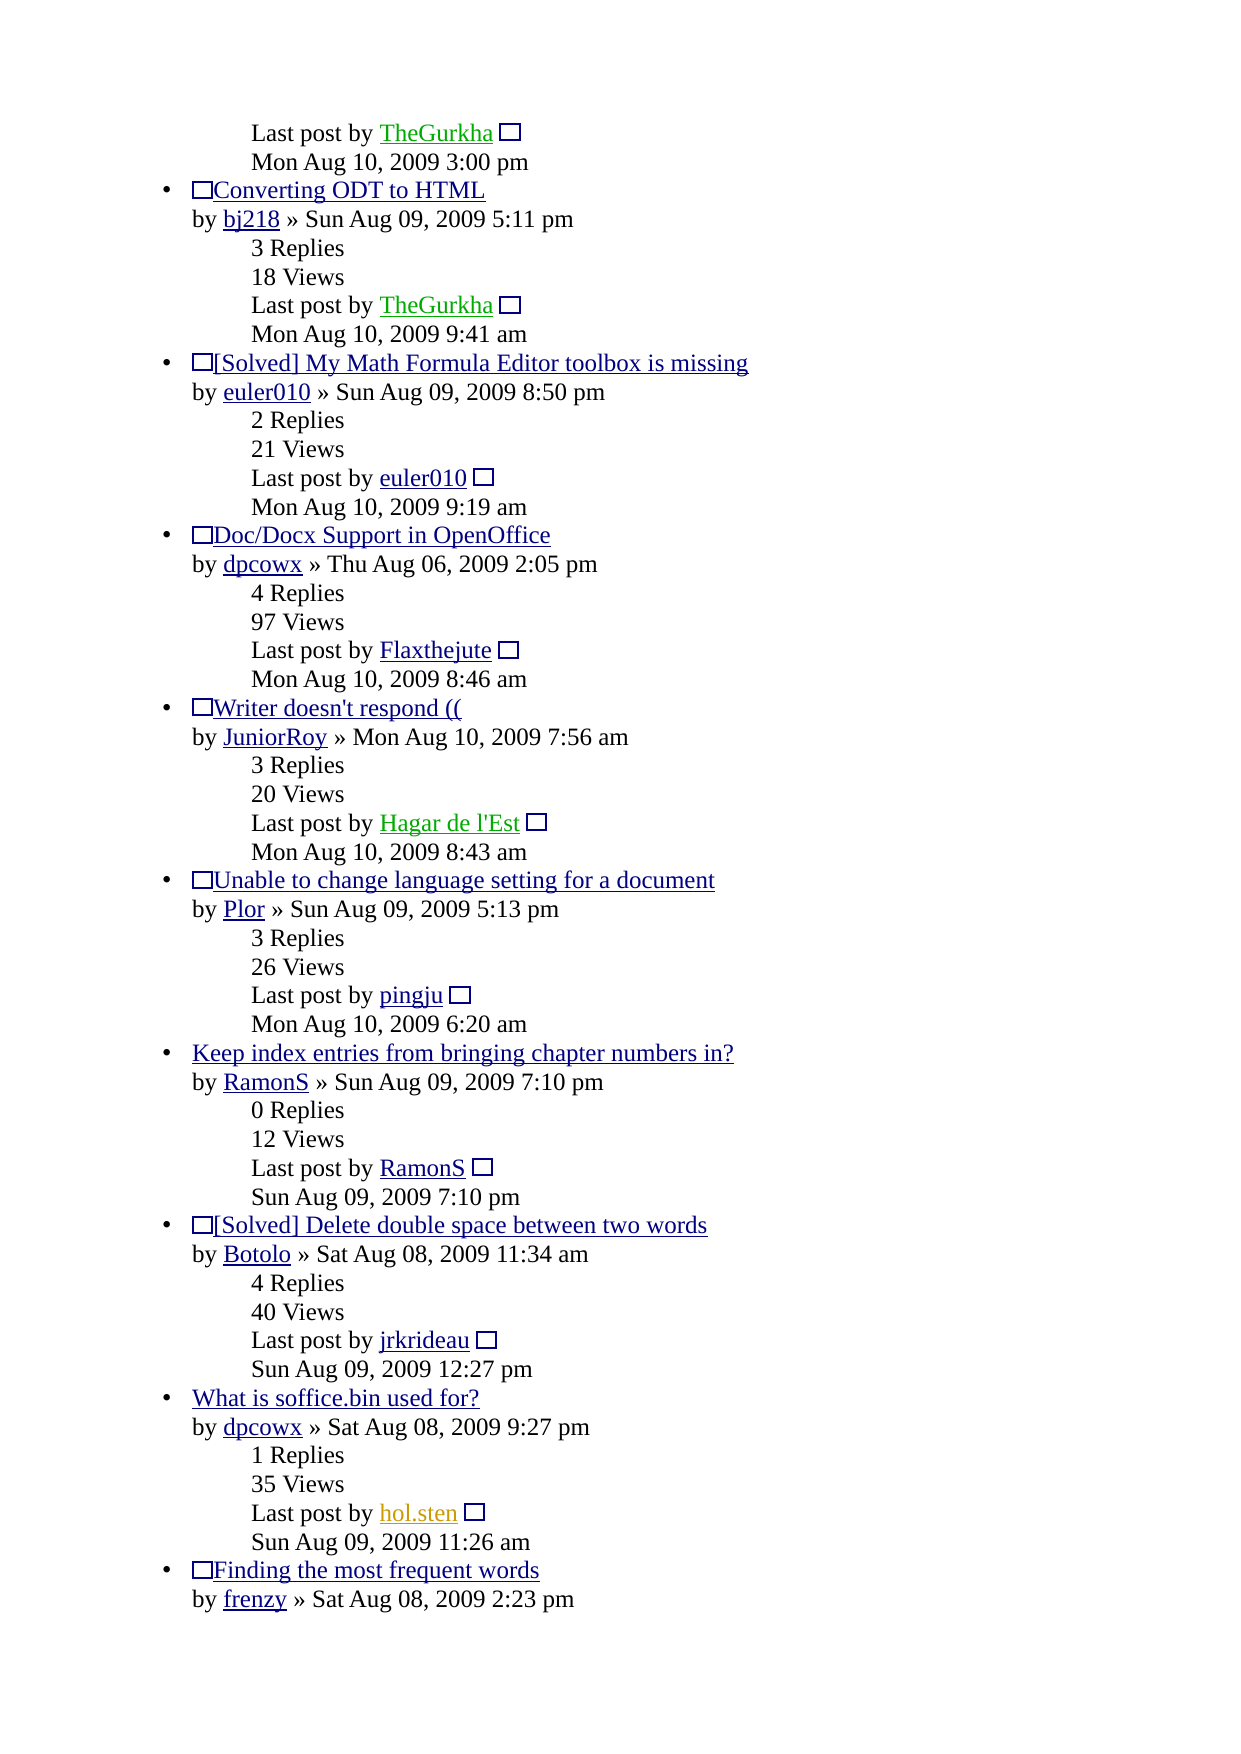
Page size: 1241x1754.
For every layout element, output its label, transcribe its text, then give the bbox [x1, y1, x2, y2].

subtitle Doc/Docx Support in OpenOffice by dpcowx » Thu Aug 06, 2009 2:05 pm [162, 521, 1122, 578]
list 18 Views [221, 262, 1122, 291]
list Last post by Flaxthejute Mon Aug 10, 2009 8:46 am [221, 636, 1122, 693]
list Last post by hol.sten Sun Aug 09, 2009 11:26 am [221, 1498, 1122, 1556]
list 3 Replies [221, 923, 1122, 952]
list Last post by jrkrideau Sun Aug 09, 2009 12:27 pm [221, 1326, 1122, 1383]
list 97 Views [221, 607, 1122, 636]
list 1 Replies [221, 1441, 1122, 1469]
list Last post by TheGurkha Mon Aug 10, 2009 9:41 am [221, 291, 1122, 348]
list 0 Replies [221, 1096, 1122, 1124]
subtitle Keep index entries from bringing chapter numbers in? by RamonS » Sun Aug 09, 2009 7:10 pm [162, 1038, 1122, 1096]
list Last post by pingju Mon Aug 10, 2009 6:20 am [221, 981, 1122, 1038]
subtitle Writer doesn't respond (( by JuniorRoy » Mon Aug 10, 2009 7:56 am [162, 693, 1122, 751]
list Last post by Hagar de l'Est Mon Aug 10, 2009 8:43 am [221, 808, 1122, 866]
list 40 Views [221, 1297, 1122, 1326]
list 20 Views [221, 779, 1122, 808]
list 26 Views [221, 952, 1122, 981]
subtitle Finding the most frequent words by frenzy » Sat Aug 08, 2009 2:23 pm [162, 1556, 1122, 1613]
list 3 Replies [221, 233, 1122, 262]
list Last post by RamonS Sun Aug 09, 2009 7:10 pm [221, 1153, 1122, 1211]
subtitle [Solved] My Math Formula Editor toolbox is missing by euler010 » Sun Aug 09, 2009 8:50 pm [162, 348, 1122, 406]
subtitle What is soffice.bin used for? by dpcowx » Sat Aug 08, 2009 9:27 pm [162, 1383, 1122, 1441]
subtitle Converting ODT to HTML by bj218 » Sun Aug 09, 2009 5:11 pm [162, 176, 1122, 233]
list Last post by euler010 Mon Aug 10, 2009 9:19 am [221, 463, 1122, 521]
list 21 Views [221, 434, 1122, 463]
list 4 Replies [221, 1268, 1122, 1297]
list Last post by TheGurkha Mon Aug 10, 2009 3:00 pm [221, 118, 1122, 176]
subtitle [Solved] Delete double space between two words by Botolo » Sat Aug 08, 2009 11:34 am [162, 1211, 1122, 1268]
list 4 Replies [221, 578, 1122, 607]
list 3 Replies [221, 751, 1122, 779]
list 2 Replies [221, 406, 1122, 434]
list 35 Views [221, 1469, 1122, 1498]
subtitle Unable to change language setting for a document by Plor » Sun Aug 09, 2009 5:13 pm [162, 866, 1122, 923]
list 12 Views [221, 1124, 1122, 1153]
